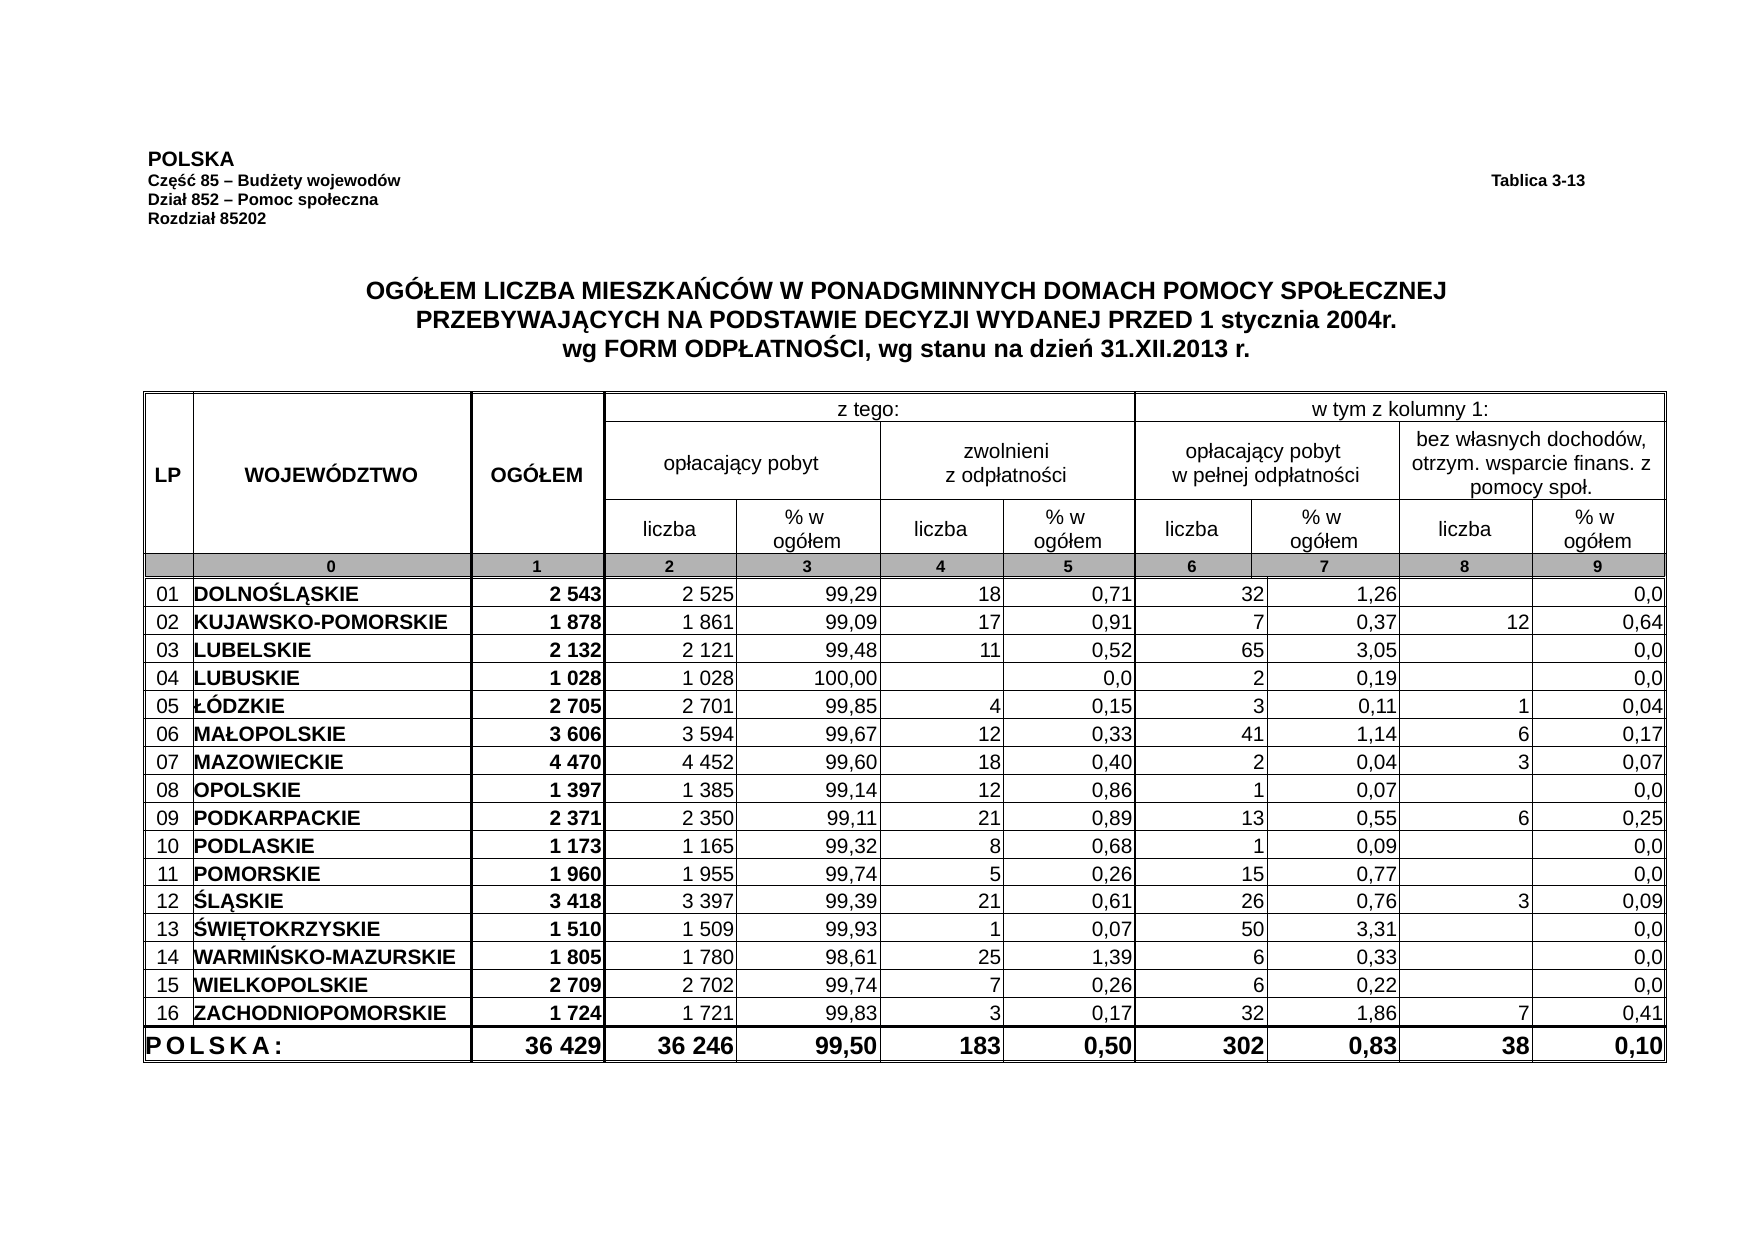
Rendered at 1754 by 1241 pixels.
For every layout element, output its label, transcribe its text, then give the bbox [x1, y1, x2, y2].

table_cell 0,86 [1004, 775, 1134, 802]
table_cell 1 028 [473, 663, 603, 690]
table_cell 04 [146, 663, 193, 690]
table_header w tym z kolumny 1: [1136, 394, 1664, 421]
table_cell 0,15 [1004, 691, 1134, 718]
table_cell % w ogółem [737, 500, 880, 553]
table_cell 1 [473, 554, 603, 576]
table_cell % w ogółem [1004, 500, 1134, 553]
table_cell 17 [881, 607, 1003, 634]
table_cell 99,50 [737, 1028, 880, 1060]
table_cell liczba [1400, 500, 1532, 553]
table_cell 1 721 [606, 998, 736, 1025]
table_cell 1 397 [473, 775, 603, 802]
table_cell OPOLSKIE [194, 775, 470, 802]
table_cell 1 878 [473, 607, 603, 634]
table_cell 99,39 [737, 886, 880, 913]
table_cell 0,07 [1533, 747, 1664, 774]
table_cell LUBUSKIE [194, 663, 470, 690]
table_cell 3 [1400, 886, 1532, 913]
table_cell 0,0 [1533, 635, 1664, 662]
table_cell 11 [146, 859, 193, 885]
table_cell 16 [146, 998, 193, 1025]
table_cell 4 [881, 554, 1003, 576]
table_cell 99,11 [737, 803, 880, 829]
table_cell ŚLĄSKIE [194, 886, 470, 913]
table_cell 12 [1400, 607, 1532, 634]
table_cell 41 [1136, 719, 1267, 746]
table_cell 11 [881, 635, 1003, 662]
table_cell 1 [881, 914, 1003, 941]
table_cell 0,11 [1268, 691, 1399, 718]
table_cell 3,31 [1268, 914, 1399, 941]
table_cell 0,0 [1533, 663, 1664, 690]
table_cell 0,0 [1004, 663, 1134, 690]
table_header z tego: [606, 394, 1134, 421]
table_cell 7 [1400, 998, 1532, 1025]
table_cell 1 780 [606, 942, 736, 969]
table_cell 6 [1136, 942, 1267, 969]
subtitle OGÓŁEM LICZBA MIESZKAŃCÓW W PONADGMINNYCH DOMACH POMOCY SPOŁECZNEJ [148, 276, 1665, 305]
table_cell 14 [146, 942, 193, 969]
table_cell 18 [881, 579, 1003, 606]
table_cell 10 [146, 831, 193, 857]
table_cell 0,91 [1004, 607, 1134, 634]
table_cell 99,14 [737, 775, 880, 802]
table_cell 0,40 [1004, 747, 1134, 774]
table_cell 36 246 [606, 1028, 736, 1060]
table_cell 3 418 [473, 886, 603, 913]
table_cell 0,0 [1533, 579, 1664, 606]
table_cell 6 [1136, 970, 1267, 997]
table_cell 0,68 [1004, 831, 1134, 857]
table_cell 0,83 [1268, 1028, 1399, 1060]
table_cell MAZOWIECKIE [194, 747, 470, 774]
table_cell 0,17 [1533, 719, 1664, 746]
table_cell 1 955 [606, 859, 736, 885]
table_cell 0,0 [1533, 942, 1664, 969]
table_cell 15 [146, 970, 193, 997]
table_cell [1400, 942, 1532, 969]
table_cell [1400, 663, 1532, 690]
table_cell 5 [881, 859, 1003, 885]
table_cell 99,29 [737, 579, 880, 606]
table_cell 0,17 [1004, 998, 1134, 1025]
table_cell [881, 663, 1003, 690]
table_cell 0,07 [1268, 775, 1399, 802]
table_cell [146, 554, 193, 576]
table_cell 2 543 [473, 579, 603, 606]
table_cell 99,83 [737, 998, 880, 1025]
table_cell 1 960 [473, 859, 603, 885]
table_cell 0,26 [1004, 970, 1134, 997]
text Rozdział 85202 [148, 209, 1665, 228]
table_cell 2 132 [473, 635, 603, 662]
table_cell liczba [1136, 500, 1251, 553]
table_cell ŁÓDZKIE [194, 691, 470, 718]
table_cell 1 [1136, 775, 1267, 802]
table_cell ŚWIĘTOKRZYSKIE [194, 914, 470, 941]
table_cell 12 [146, 886, 193, 913]
table_cell 9 [1533, 554, 1664, 576]
table_cell 13 [1136, 803, 1267, 829]
table_cell [1400, 579, 1532, 606]
table_cell opłacający pobyt w pełnej odpłatności [1136, 422, 1399, 499]
table_cell 0,04 [1533, 691, 1664, 718]
table_cell 12 [881, 775, 1003, 802]
table_cell 03 [146, 635, 193, 662]
table_cell 100,00 [737, 663, 880, 690]
table_cell [1400, 775, 1532, 802]
table_cell 6 [1400, 719, 1532, 746]
table_header LP [146, 394, 193, 553]
table_cell [1400, 914, 1532, 941]
table_cell 3 [1136, 691, 1267, 718]
table_cell LUBELSKIE [194, 635, 470, 662]
table_cell 3 594 [606, 719, 736, 746]
table_cell [1400, 970, 1532, 997]
table_cell 2 702 [606, 970, 736, 997]
table_cell 2 121 [606, 635, 736, 662]
table_cell 1 509 [606, 914, 736, 941]
table_cell 1 385 [606, 775, 736, 802]
table_cell % w ogółem [1533, 500, 1664, 553]
table_cell 0,07 [1004, 914, 1134, 941]
table_cell 65 [1136, 635, 1267, 662]
table_cell 6 [1136, 554, 1251, 576]
table_cell 15 [1136, 859, 1267, 885]
table_cell 1 510 [473, 914, 603, 941]
table_cell 0,33 [1268, 942, 1399, 969]
table_cell 99,93 [737, 914, 880, 941]
table_cell 02 [146, 607, 193, 634]
table_cell WIELKOPOLSKIE [194, 970, 470, 997]
table_cell 0,0 [1533, 831, 1664, 857]
table_cell POMORSKIE [194, 859, 470, 885]
table_cell 0,0 [1533, 775, 1664, 802]
text Część 85 – Budżety wojewodów Tablica 3-13 [148, 171, 1665, 190]
table_cell 2 371 [473, 803, 603, 829]
table_cell 4 470 [473, 747, 603, 774]
table_cell 99,09 [737, 607, 880, 634]
table_cell 2 [1136, 747, 1267, 774]
table_cell 2 701 [606, 691, 736, 718]
table_cell 13 [146, 914, 193, 941]
table_cell 7 [1252, 554, 1399, 576]
table_cell 06 [146, 719, 193, 746]
table_cell KUJAWSKO-POMORSKIE [194, 607, 470, 634]
table_cell [1400, 859, 1532, 885]
table_cell 1 028 [606, 663, 736, 690]
text Dział 852 – Pomoc społeczna [148, 190, 1665, 209]
table_cell 1 724 [473, 998, 603, 1025]
table_cell 0,76 [1268, 886, 1399, 913]
table_header WOJEWÓDZTWO [194, 394, 470, 553]
table_cell ZACHODNIOPOMORSKIE [194, 998, 470, 1025]
subtitle PRZEBYWAJĄCYCH NA PODSTAWIE DECYZJI WYDANEJ PRZED 1 stycznia 2004r. [148, 305, 1665, 334]
table_cell 21 [881, 803, 1003, 829]
table_cell 1,39 [1004, 942, 1134, 969]
table_cell 0,10 [1533, 1028, 1664, 1060]
table_cell 08 [146, 775, 193, 802]
table_cell 0,77 [1268, 859, 1399, 885]
table_cell 0,52 [1004, 635, 1134, 662]
table_cell 32 [1136, 579, 1267, 606]
table_cell 1 173 [473, 831, 603, 857]
table_cell 0,71 [1004, 579, 1134, 606]
table_cell 4 452 [606, 747, 736, 774]
table_cell POLSKA: [146, 1028, 470, 1060]
table_cell bez własnych dochodów, otrzym. wsparcie finans. z pomocy społ. [1400, 422, 1664, 499]
table_cell zwolnieni z odpłatności [881, 422, 1134, 499]
table_cell 2 709 [473, 970, 603, 997]
table_cell 6 [1400, 803, 1532, 829]
table_cell 36 429 [473, 1028, 603, 1060]
table_cell 3 397 [606, 886, 736, 913]
table_cell 8 [1400, 554, 1532, 576]
table_cell 01 [146, 579, 193, 606]
table_cell 4 [881, 691, 1003, 718]
table_cell 0,89 [1004, 803, 1134, 829]
table_cell 7 [881, 970, 1003, 997]
table_cell 98,61 [737, 942, 880, 969]
table_cell 26 [1136, 886, 1267, 913]
table_cell 3 [737, 554, 880, 576]
table_cell 183 [881, 1028, 1003, 1060]
table_cell PODKARPACKIE [194, 803, 470, 829]
table_cell 1 805 [473, 942, 603, 969]
table_cell 0,26 [1004, 859, 1134, 885]
table_cell 99,85 [737, 691, 880, 718]
table_cell 0,41 [1533, 998, 1664, 1025]
table_cell 50 [1136, 914, 1267, 941]
table_cell 38 [1400, 1028, 1532, 1060]
table_cell 0,55 [1268, 803, 1399, 829]
table_cell 1 [1136, 831, 1267, 857]
table_cell 0,09 [1268, 831, 1399, 857]
table_cell 0,0 [1533, 859, 1664, 885]
table_cell 99,32 [737, 831, 880, 857]
table_cell MAŁOPOLSKIE [194, 719, 470, 746]
table_cell 0,37 [1268, 607, 1399, 634]
table_cell 3,05 [1268, 635, 1399, 662]
table_cell 2 350 [606, 803, 736, 829]
table_cell [1400, 635, 1532, 662]
table_cell opłacający pobyt [606, 422, 880, 499]
table_cell 21 [881, 886, 1003, 913]
table_cell DOLNOŚLĄSKIE [194, 579, 470, 606]
table_cell 1 165 [606, 831, 736, 857]
table_cell 5 [1004, 554, 1134, 576]
table_cell 7 [1136, 607, 1267, 634]
table_cell 05 [146, 691, 193, 718]
table_cell 0,50 [1004, 1028, 1134, 1060]
table_cell liczba [606, 500, 736, 553]
table_cell 2 [1136, 663, 1267, 690]
table_cell 25 [881, 942, 1003, 969]
table_cell 1 [1400, 691, 1532, 718]
table_cell 0,0 [1533, 914, 1664, 941]
table_cell 09 [146, 803, 193, 829]
table_cell 302 [1136, 1028, 1267, 1060]
table_cell 0,04 [1268, 747, 1399, 774]
table_cell 0,09 [1533, 886, 1664, 913]
table_cell [1400, 831, 1532, 857]
table_cell % w ogółem [1252, 500, 1399, 553]
table_cell 1,26 [1268, 579, 1399, 606]
table_cell 18 [881, 747, 1003, 774]
table_cell 07 [146, 747, 193, 774]
table_cell 3 606 [473, 719, 603, 746]
subtitle wg FORM ODPŁATNOŚCI, wg stanu na dzień 31.XII.2013 r. [148, 334, 1665, 362]
table_cell 3 [881, 998, 1003, 1025]
table_cell 32 [1136, 998, 1267, 1025]
table_cell 99,74 [737, 859, 880, 885]
text POLSKA [148, 147, 1665, 171]
table_cell 0,22 [1268, 970, 1399, 997]
table_cell 3 [1400, 747, 1532, 774]
table_header OGÓŁEM [473, 394, 603, 553]
table_cell 0,64 [1533, 607, 1664, 634]
table_cell 2 [606, 554, 736, 576]
table_cell 12 [881, 719, 1003, 746]
table_cell 99,60 [737, 747, 880, 774]
table_cell 0,19 [1268, 663, 1399, 690]
table_cell 0,33 [1004, 719, 1134, 746]
table_cell 99,48 [737, 635, 880, 662]
table_cell PODLASKIE [194, 831, 470, 857]
table_cell 0,0 [1533, 970, 1664, 997]
table_cell 0,25 [1533, 803, 1664, 829]
table_cell 99,67 [737, 719, 880, 746]
table_cell 0 [194, 554, 470, 576]
table_cell 1,86 [1268, 998, 1399, 1025]
table_cell 1,14 [1268, 719, 1399, 746]
table_cell 2 525 [606, 579, 736, 606]
table_cell 8 [881, 831, 1003, 857]
table_cell 2 705 [473, 691, 603, 718]
table_cell 0,61 [1004, 886, 1134, 913]
table_cell 1 861 [606, 607, 736, 634]
table_cell liczba [881, 500, 1003, 553]
table_cell WARMIŃSKO-MAZURSKIE [194, 942, 470, 969]
table_cell 99,74 [737, 970, 880, 997]
